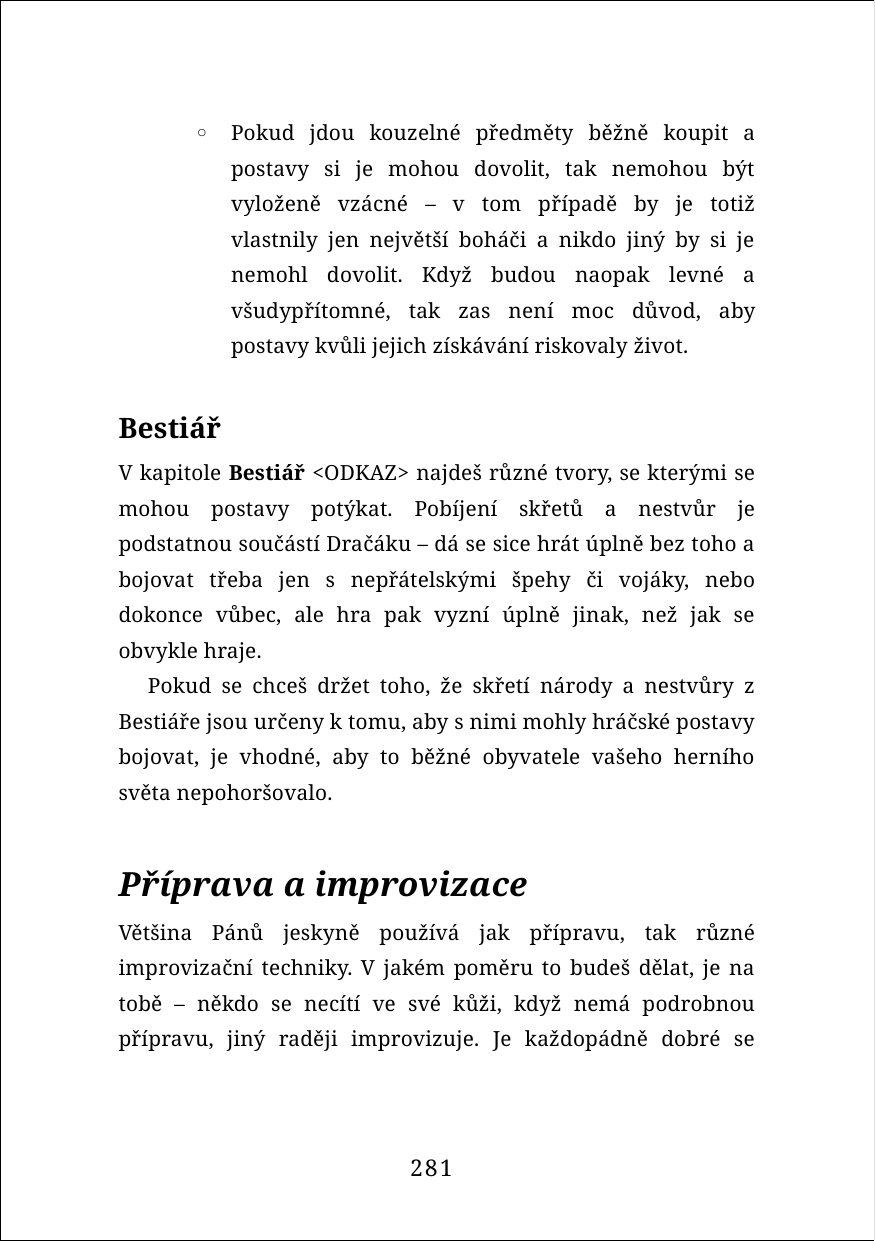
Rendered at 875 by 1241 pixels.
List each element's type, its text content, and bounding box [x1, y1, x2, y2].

text Většina Pánů jeskyně používá jak přípravu, tak různé improvizační techniky. V jakém poměru to budeš dělat, je na tobě – někdo se necítí ve své kůži, když nemá podrobnou přípravu, jiný raději improvizuje. Je každopádně dobré se [118, 918, 756, 1053]
subtitle Bestiář [118, 408, 756, 447]
subtitle Příprava a improvizace [118, 861, 756, 906]
text V kapitole Bestiář <ODKAZ> najdeš různé tvory, se kterými se mohou postavy potýkat. Pobíjení skřetů a nestvůr je podstatnou součástí Dračáku – dá se sice hrát úplně bez toho a bojovat třeba jen s nepřátelskými špehy či vojáky, nebo dokonce vůbec, ale hra pak vyzní úplně jinak, než jak se obvykle hraje. Pokud se chceš držet toho, že skřetí národy a nestvůry z Bestiáře jsou určeny k tomu, aby s nimi mohly hráčské postavy bojovat, je vhodné, aby to běžné obyvatele vašeho herního světa nepohoršovalo. [118, 458, 756, 806]
list Pokud jdou kouzelné předměty běžně koupit a postavy si je mohou dovolit, tak nemohou být vyloženě vzácné – v tom případě by je totiž vlastnily jen největší boháči a nikdo jiný by si je nemohl dovolit. Když budou naopak levné a všudypřítomné, tak zas není moc důvod, aby postavy kvůli jejich získávání riskovaly život. [193, 118, 756, 360]
